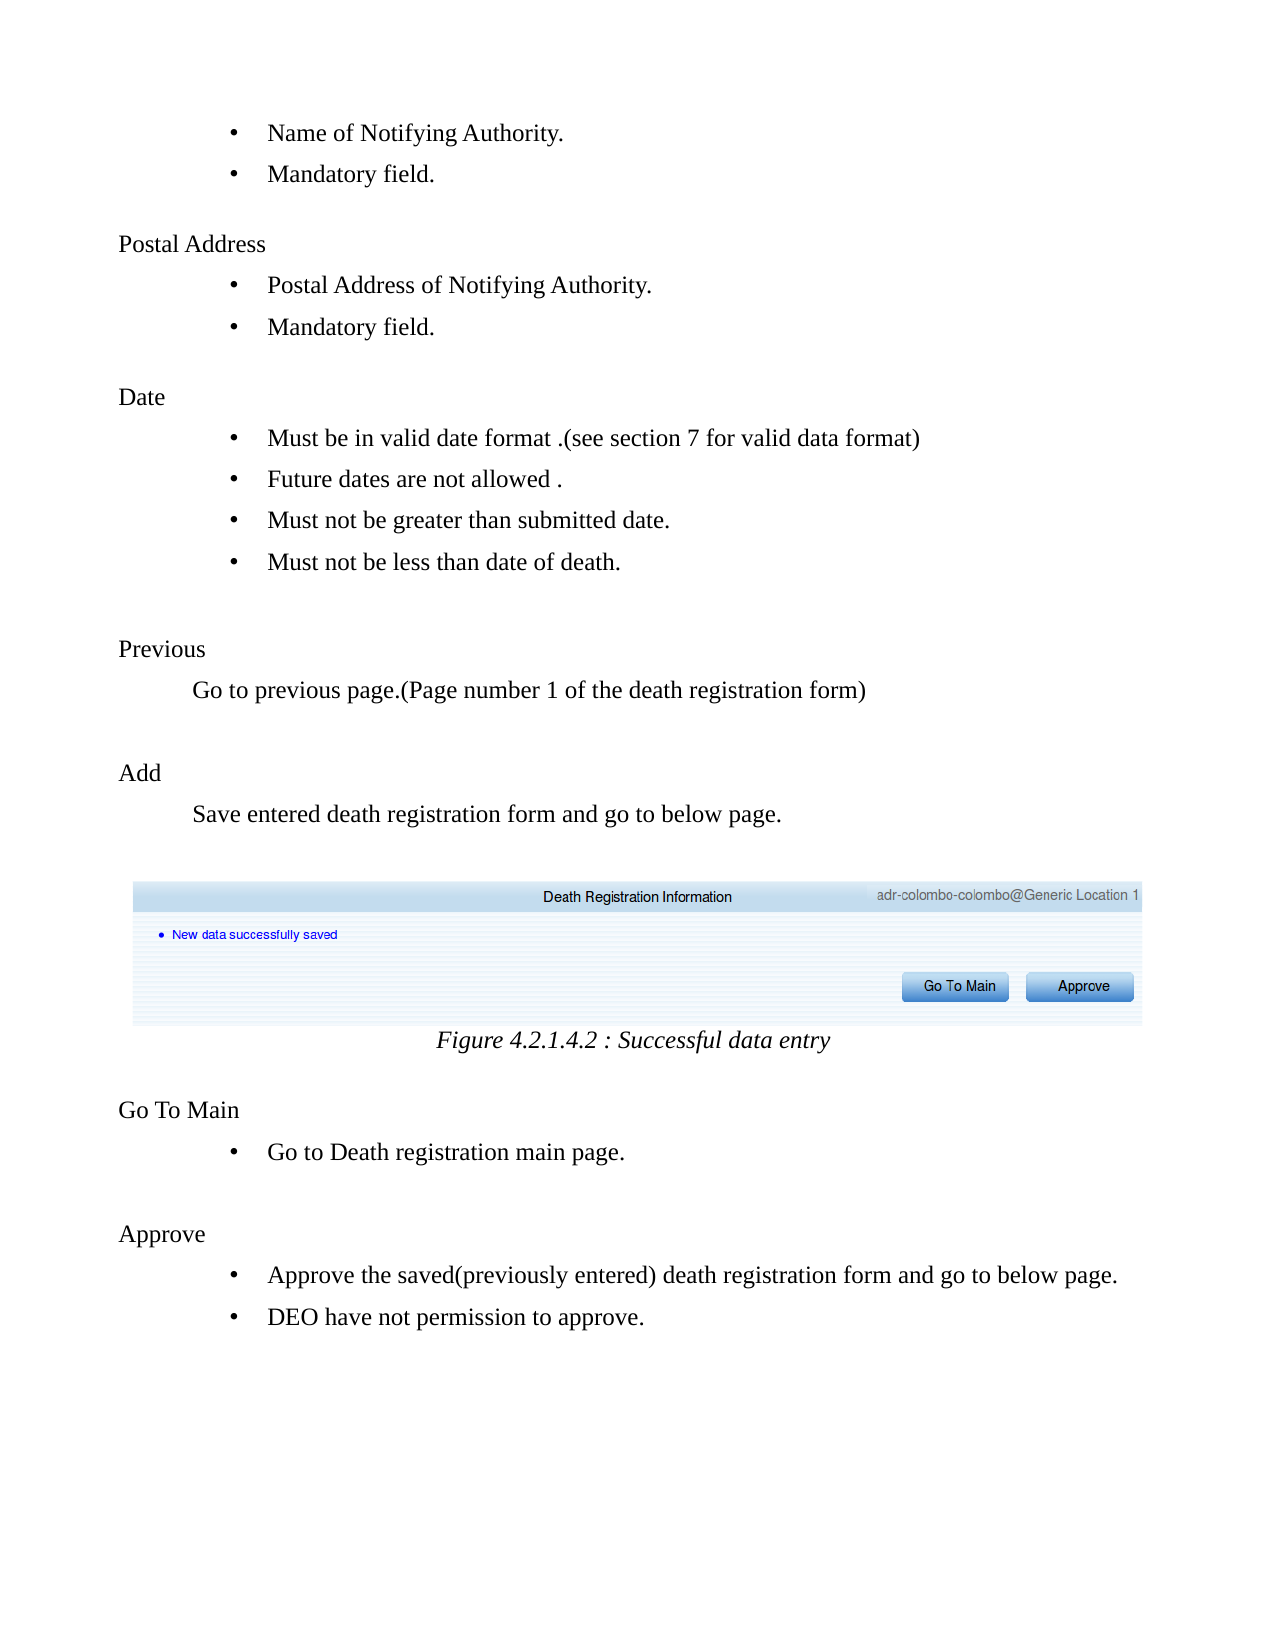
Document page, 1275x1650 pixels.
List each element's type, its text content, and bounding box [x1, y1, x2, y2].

text Postal Address [118, 229, 1157, 258]
text Go to previous page.(Page number 1 of the death registration form) [118, 675, 1157, 704]
list Must not be greater than submitted date. [229, 506, 1157, 534]
list Approve the saved(previously entered) death registration form and go to below page. [229, 1261, 1157, 1289]
text Save entered death registration form and go to below page. [118, 799, 1157, 828]
text Approve [118, 1219, 1157, 1248]
text Add [118, 758, 1157, 787]
list Must be in valid date format .(see section 7 for valid data format) [229, 423, 1157, 452]
list Mandatory field. [229, 312, 1157, 341]
list DEO have not permission to approve. [229, 1302, 1157, 1331]
list Go to Death registration main page. [229, 1137, 1157, 1166]
text Date [118, 382, 1157, 411]
list Name of Notifying Authority. [229, 118, 1157, 147]
list Mandatory field. [229, 159, 1157, 188]
list Postal Address of Notifying Authority. [229, 271, 1157, 299]
list Future dates are not allowed . [229, 464, 1157, 493]
text Previous [118, 634, 1157, 663]
text Go To Main [118, 1096, 1157, 1124]
picture [132, 881, 1143, 1026]
list Must not be less than date of death. [229, 547, 1157, 576]
text Figure 4.2.1.4.2 : Successful data entry [133, 1026, 1142, 1054]
